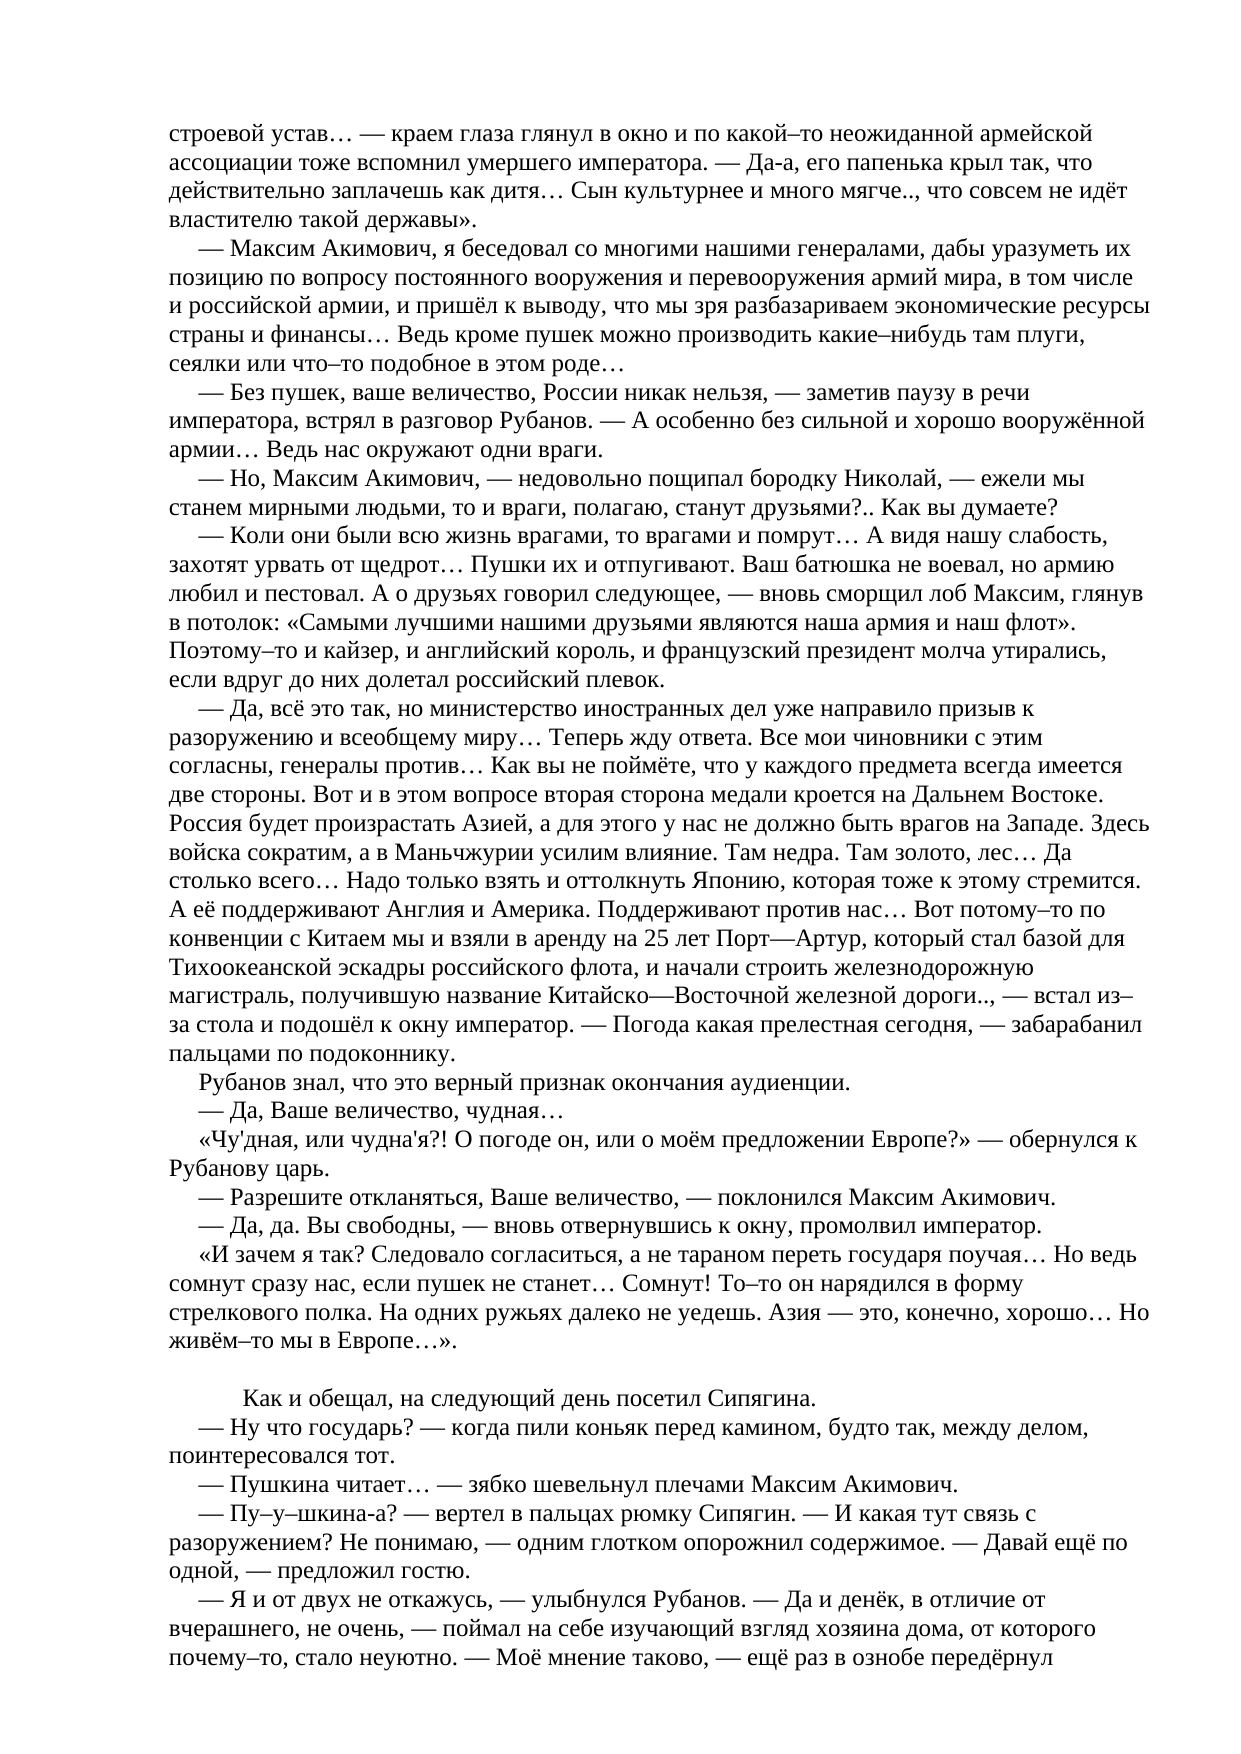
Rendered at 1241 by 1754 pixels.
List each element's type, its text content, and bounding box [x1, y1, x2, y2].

text Как и обещал, на следующий день посетил Сипягина. [169, 1383, 1152, 1412]
text «И зачем я так? Следовало согласиться, а не тараном переть государя поучая… Но ведь сомнут сразу нас, если пушек не станет… Сомнут! То–то он нарядился в форму стрелкового полка. На одних ружьях далеко не уедешь. Азия — это, конечно, хорошо… Но живём–то мы в Европе…». [169, 1239, 1152, 1354]
text — Да, Ваше величество, чудная… [169, 1096, 1152, 1124]
text — Максим Акимович, я беседовал со многими нашими генералами, дабы уразуметь их позицию по вопросу постоянного вооружения и перевооружения армий мира, в том числе и российской армии, и пришёл к выводу, что мы зря разбазариваем экономические ресурсы страны и финансы… Ведь кроме пушек можно производить какие–нибудь там плуги, сеялки или что–то подобное в этом роде… [169, 233, 1152, 377]
text — Я и от двух не откажусь, — улыбнулся Рубанов. — Да и денёк, в отличие от вчерашнего, не очень, — поймал на себе изучающий взгляд хозяина дома, от которого почему–то, стало неуютно. — Моё мнение таково, — ещё раз в ознобе передёрнул [169, 1584, 1152, 1671]
text — Да, да. Вы свободны, — вновь отвернувшись к окну, промолвил император. [169, 1211, 1152, 1239]
text — Но, Максим Акимович, — недовольно пощипал бородку Николай, — ежели мы станем мирными людьми, то и враги, полагаю, станут друзьями?.. Как вы думаете? [169, 463, 1152, 521]
text «Чу'дная, или чудна'я?! О погоде он, или о моём предложении Европе?» — обернулся к Рубанову царь. [169, 1124, 1152, 1182]
text — Разрешите откланяться, Ваше величество, — поклонился Максим Акимович. [169, 1182, 1152, 1211]
text Рубанов знал, что это верный признак окончания аудиенции. [169, 1067, 1152, 1096]
text — Без пушек, ваше величество, России никак нельзя, — заметив паузу в речи императора, встрял в разговор Рубанов. — А особенно без сильной и хорошо вооружённой армии… Ведь нас окружают одни враги. [169, 377, 1152, 463]
text — Пу–у–шкина-а? — вертел в пальцах рюмку Сипягин. — И какая тут связь с разоружением? Не понимаю, — одним глотком опорожнил содержимое. — Давай ещё по одной, — предложил гостю. [169, 1498, 1152, 1584]
text строевой устав… — краем глаза глянул в окно и по какой–то неожиданной армейской ассоциации тоже вспомнил умершего императора. — Да-а, его папенька крыл так, что действительно заплачешь как дитя… Сын культурнее и много мягче.., что совсем не идёт властителю такой державы». [169, 118, 1152, 233]
text — Пушкина читает… — зябко шевельнул плечами Максим Акимович. [169, 1469, 1152, 1498]
text — Коли они были всю жизнь врагами, то врагами и помрут… А видя нашу слабость, захотят урвать от щедрот… Пушки их и отпугивают. Ваш батюшка не воевал, но армию любил и пестовал. А о друзьях говорил следующее, — вновь сморщил лоб Максим, глянув в потолок: «Самыми лучшими нашими друзьями являются наша армия и наш флот». Поэтому–то и кайзер, и английский король, и французский президент молча утирались, если вдруг до них долетал российский плевок. [169, 521, 1152, 693]
text — Да, всё это так, но министерство иностранных дел уже направило призыв к разоружению и всеобщему миру… Теперь жду ответа. Все мои чиновники с этим согласны, генералы против… Как вы не поймёте, что у каждого предмета всегда имеется две стороны. Вот и в этом вопросе вторая сторона медали кроется на Дальнем Востоке. Россия будет произрастать Азией, а для этого у нас не должно быть врагов на Западе. Здесь войска сократим, а в Маньчжурии усилим влияние. Там недра. Там золото, лес… Да столько всего… Надо только взять и оттолкнуть Японию, которая тоже к этому стремится. А её поддерживают Англия и Америка. Поддерживают против нас… Вот потому–то по конвенции с Китаем мы и взяли в аренду на 25 лет Порт—Артур, который стал базой для Тихоокеанской эскадры российского флота, и начали строить железнодорожную магистраль, получившую название Китайско—Восточной железной дороги.., — встал из–за стола и подошёл к окну император. — Погода какая прелестная сегодня, — забарабанил пальцами по подоконнику. [169, 693, 1152, 1067]
text — Ну что государь? — когда пили коньяк перед камином, будто так, между делом, поинтересовался тот. [169, 1412, 1152, 1469]
